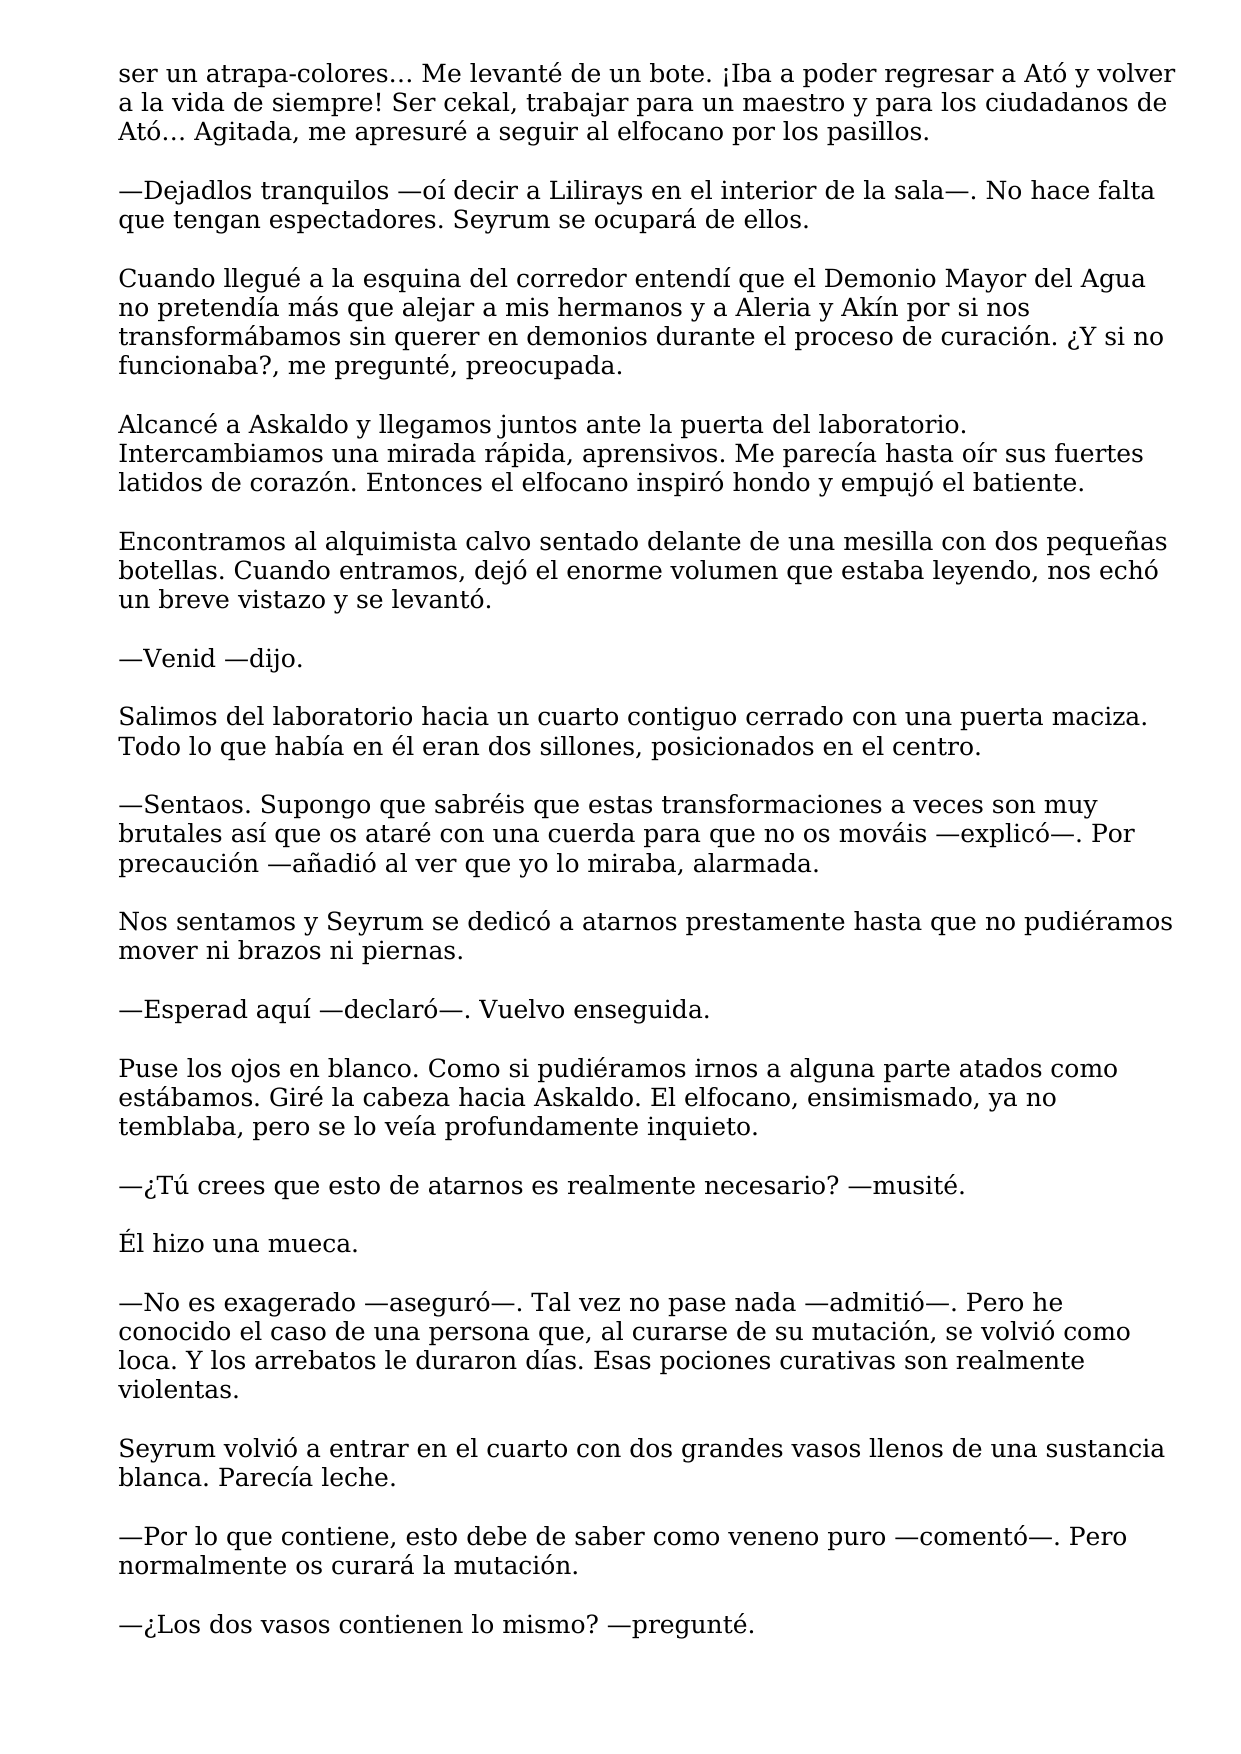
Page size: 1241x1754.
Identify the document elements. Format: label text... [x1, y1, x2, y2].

text —Dejadlos tranquilos —oí decir a Lilirays en el interior de la sala—. No hace falta que tengan espectadores. Seyrum se ocupará de ellos. [118, 176, 1181, 234]
text Salimos del laboratorio hacia un cuarto contiguo cerrado con una puerta maciza. Todo lo que había en él eran dos sillones, posicionados en el centro. [118, 703, 1181, 761]
text —Esperad aquí —declaró—. Vuelvo enseguida. [118, 995, 1181, 1024]
text —¿Tú crees que esto de atarnos es realmente necesario? —musité. [118, 1171, 1181, 1200]
text —Sentaos. Supongo que sabréis que estas transformaciones a veces son muy brutales así que os ataré con una cuerda para que no os mováis —explicó—. Por precaución —añadió al ver que yo lo miraba, alarmada. [118, 790, 1181, 878]
text —Venid —dijo. [118, 644, 1181, 673]
text —No es exagerado —aseguró—. Tal vez no pase nada —admitió—. Pero he conocido el caso de una persona que, al curarse de su mutación, se volvió como loca. Y los arrebatos le duraron días. Esas pociones curativas son realmente violentas. [118, 1288, 1181, 1405]
text ser un atrapa-colores… Me levanté de un bote. ¡Iba a poder regresar a Ató y volver a la vida de siempre! Ser cekal, trabajar para un maestro y para los ciudadanos de Ató… Agitada, me apresuré a seguir al elfocano por los pasillos. [118, 59, 1181, 147]
text Puse los ojos en blanco. Como si pudiéramos irnos a alguna parte atados como estábamos. Giré la cabeza hacia Askaldo. El elfocano, ensimismado, ya no temblaba, pero se lo veía profundamente inquieto. [118, 1054, 1181, 1141]
text Alcancé a Askaldo y llegamos juntos ante la puerta del laboratorio. Intercambiamos una mirada rápida, aprensivos. Me parecía hasta oír sus fuertes latidos de corazón. Entonces el elfocano inspiró hondo y empujó el batiente. [118, 410, 1181, 497]
text —¿Los dos vasos contienen lo mismo? —pregunté. [118, 1610, 1181, 1639]
text Él hizo una mueca. [118, 1229, 1181, 1259]
text —Por lo que contiene, esto debe de saber como veneno puro —comentó—. Pero normalmente os curará la mutación. [118, 1522, 1181, 1580]
text Encontramos al alquimista calvo sentado delante de una mesilla con dos pequeñas botellas. Cuando entramos, dejó el enorme volumen que estaba leyendo, nos echó un breve vistazo y se levantó. [118, 527, 1181, 614]
text Cuando llegué a la esquina del corredor entendí que el Demonio Mayor del Agua no pretendía más que alejar a mis hermanos y a Aleria y Akín por si nos transformábamos sin querer en demonios durante el proceso de curación. ¿Y si no funcionaba?, me pregunté, preocupada. [118, 264, 1181, 381]
text Nos sentamos y Seyrum se dedicó a atarnos prestamente hasta que no pudiéramos mover ni brazos ni piernas. [118, 907, 1181, 966]
text Seyrum volvió a entrar en el cuarto con dos grandes vasos llenos de una sustancia blanca. Parecía leche. [118, 1434, 1181, 1493]
